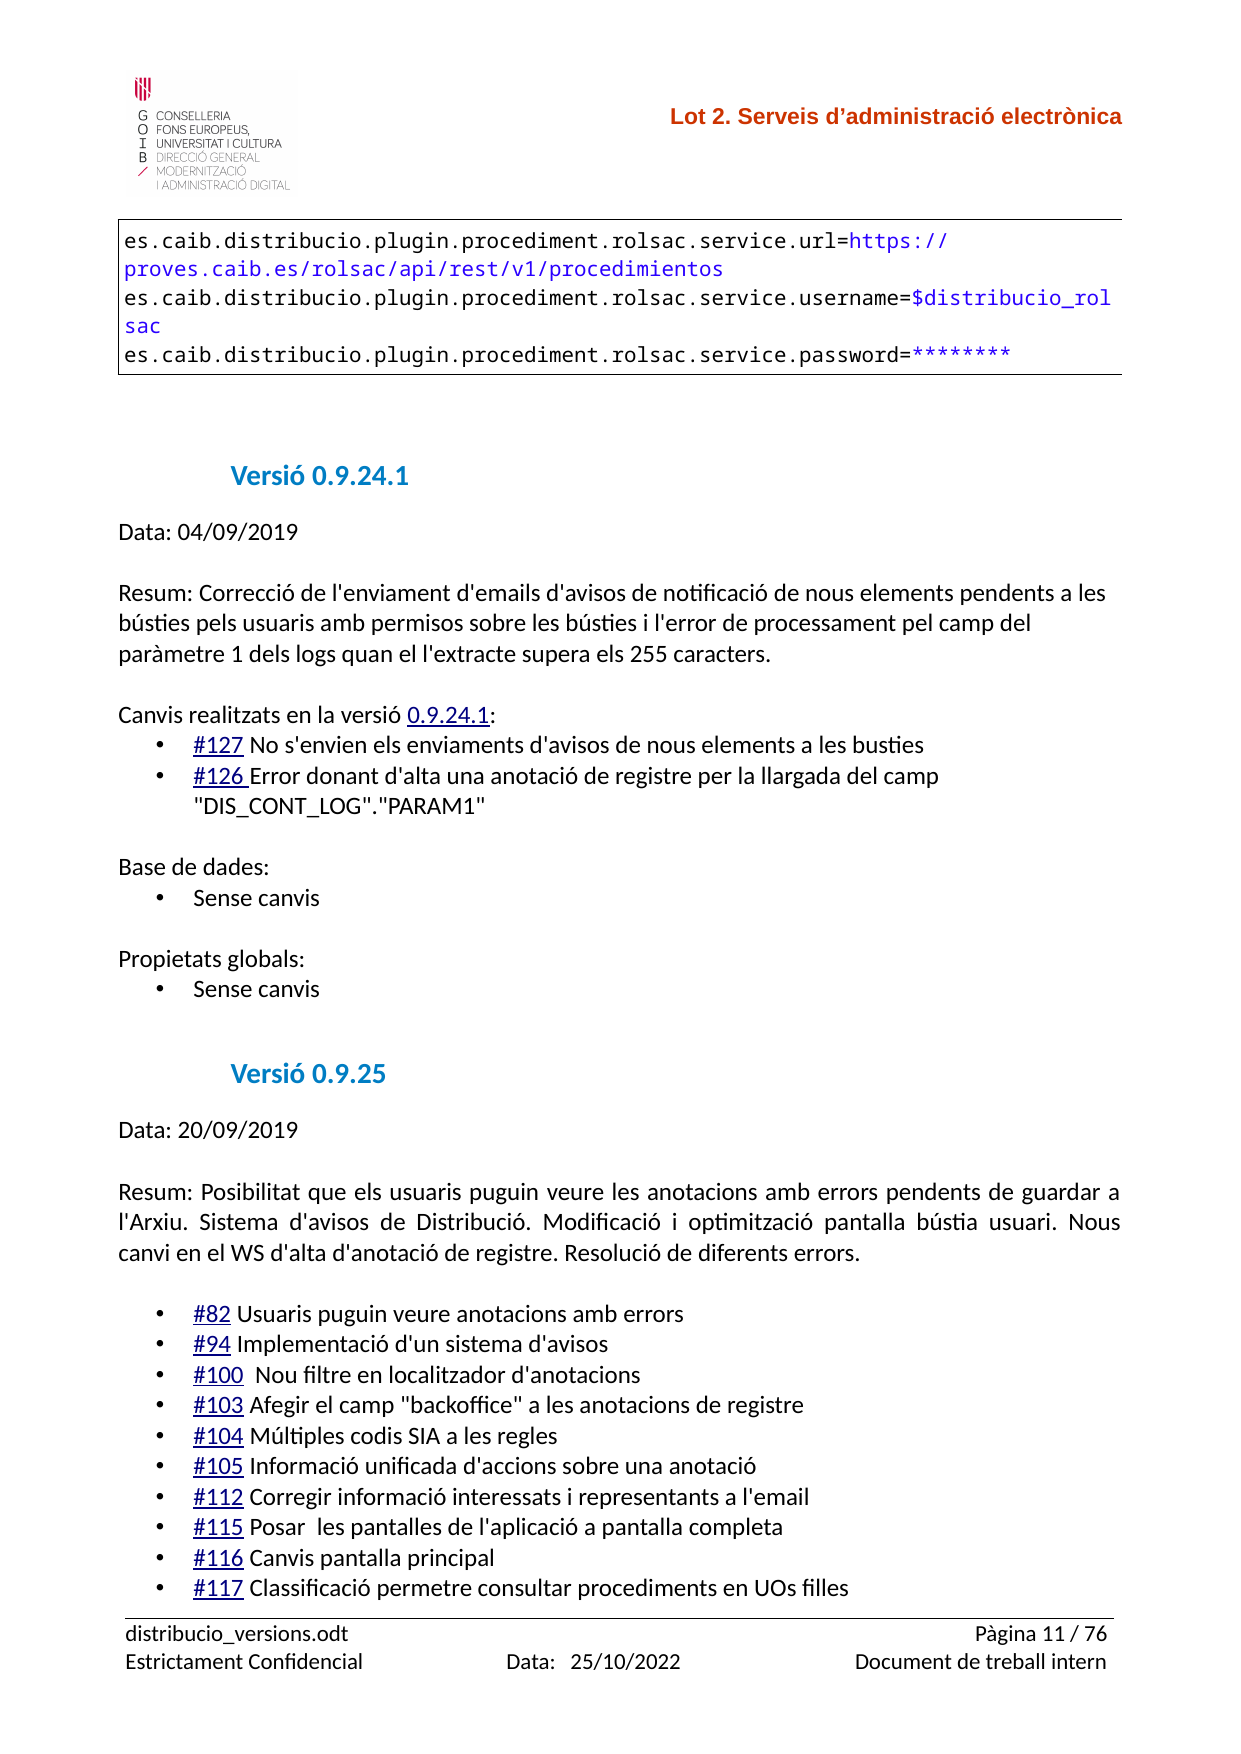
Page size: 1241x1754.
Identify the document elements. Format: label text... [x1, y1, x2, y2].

list Sense canvis [156, 974, 1122, 1004]
list #112 Corregir informació interessats i representants a l'email [156, 1481, 1122, 1511]
list #126 Error donant d'alta una anotació de registre per la llargada del camp "DIS_CONT_LOG"."PARAM1" [156, 760, 1122, 821]
text Data: 20/09/2019 [118, 1114, 1122, 1145]
list #105 Informació unificada d'accions sobre una anotació [156, 1450, 1122, 1481]
text Propietats globals: [118, 943, 1122, 974]
list #104 Múltiples codis SIA a les regles [156, 1420, 1122, 1450]
list #103 Afegir el camp "backoffice" a les anotacions de registre [156, 1389, 1122, 1420]
list #127 No s'envien els enviaments d'avisos de nous elements a les busties [156, 729, 1122, 760]
subtitle Versió 0.9.24.1 [153, 457, 1122, 492]
list #117 Classificació permetre consultar procediments en UOs filles [156, 1572, 1122, 1603]
text Data: 04/09/2019 [118, 516, 1122, 546]
text Canvis realitzats en la versió 0.9.24.1: [118, 699, 1122, 729]
picture [126, 70, 299, 197]
list #82 Usuaris puguin veure anotacions amb errors [156, 1298, 1122, 1328]
text Resum: Posibilitat que els usuaris puguin veure les anotacions amb errors pendents de guardar a l'Arxiu. Sistema d'avisos de Distribució. Modificació i optimització pantalla bústia usuari. Nous canvi en el WS d'alta d'anotació de registre. Resolució de diferents errors. [118, 1176, 1122, 1267]
table_header es.caib.distribucio.plugin.procediment.rolsac.service.url=https://proves.caib.es/rolsac/api/rest/v1/procedimientos es.caib.distribucio.plugin.procediment.rolsac.service.username=$distribucio_rolsac es.caib.distribucio.plugin.procediment.rolsac.service.password=******** [119, 220, 1122, 374]
list #115 Posar les pantalles de l'aplicació a pantalla completa [156, 1511, 1122, 1542]
list #100 Nou filtre en localitzador d'anotacions [156, 1359, 1122, 1389]
list #94 Implementació d'un sistema d'avisos [156, 1328, 1122, 1359]
list #116 Canvis pantalla principal [156, 1542, 1122, 1572]
subtitle Versió 0.9.25 [153, 1055, 1122, 1091]
list Sense canvis [156, 882, 1122, 913]
text Base de dades: [118, 852, 1122, 882]
text Resum: Correcció de l'enviament d'emails d'avisos de notificació de nous elements pendents a les bústies pels usuaris amb permisos sobre les bústies i l'error de processament pel camp del paràmetre 1 dels logs quan el l'extracte supera els 255 caracters. [118, 577, 1122, 668]
